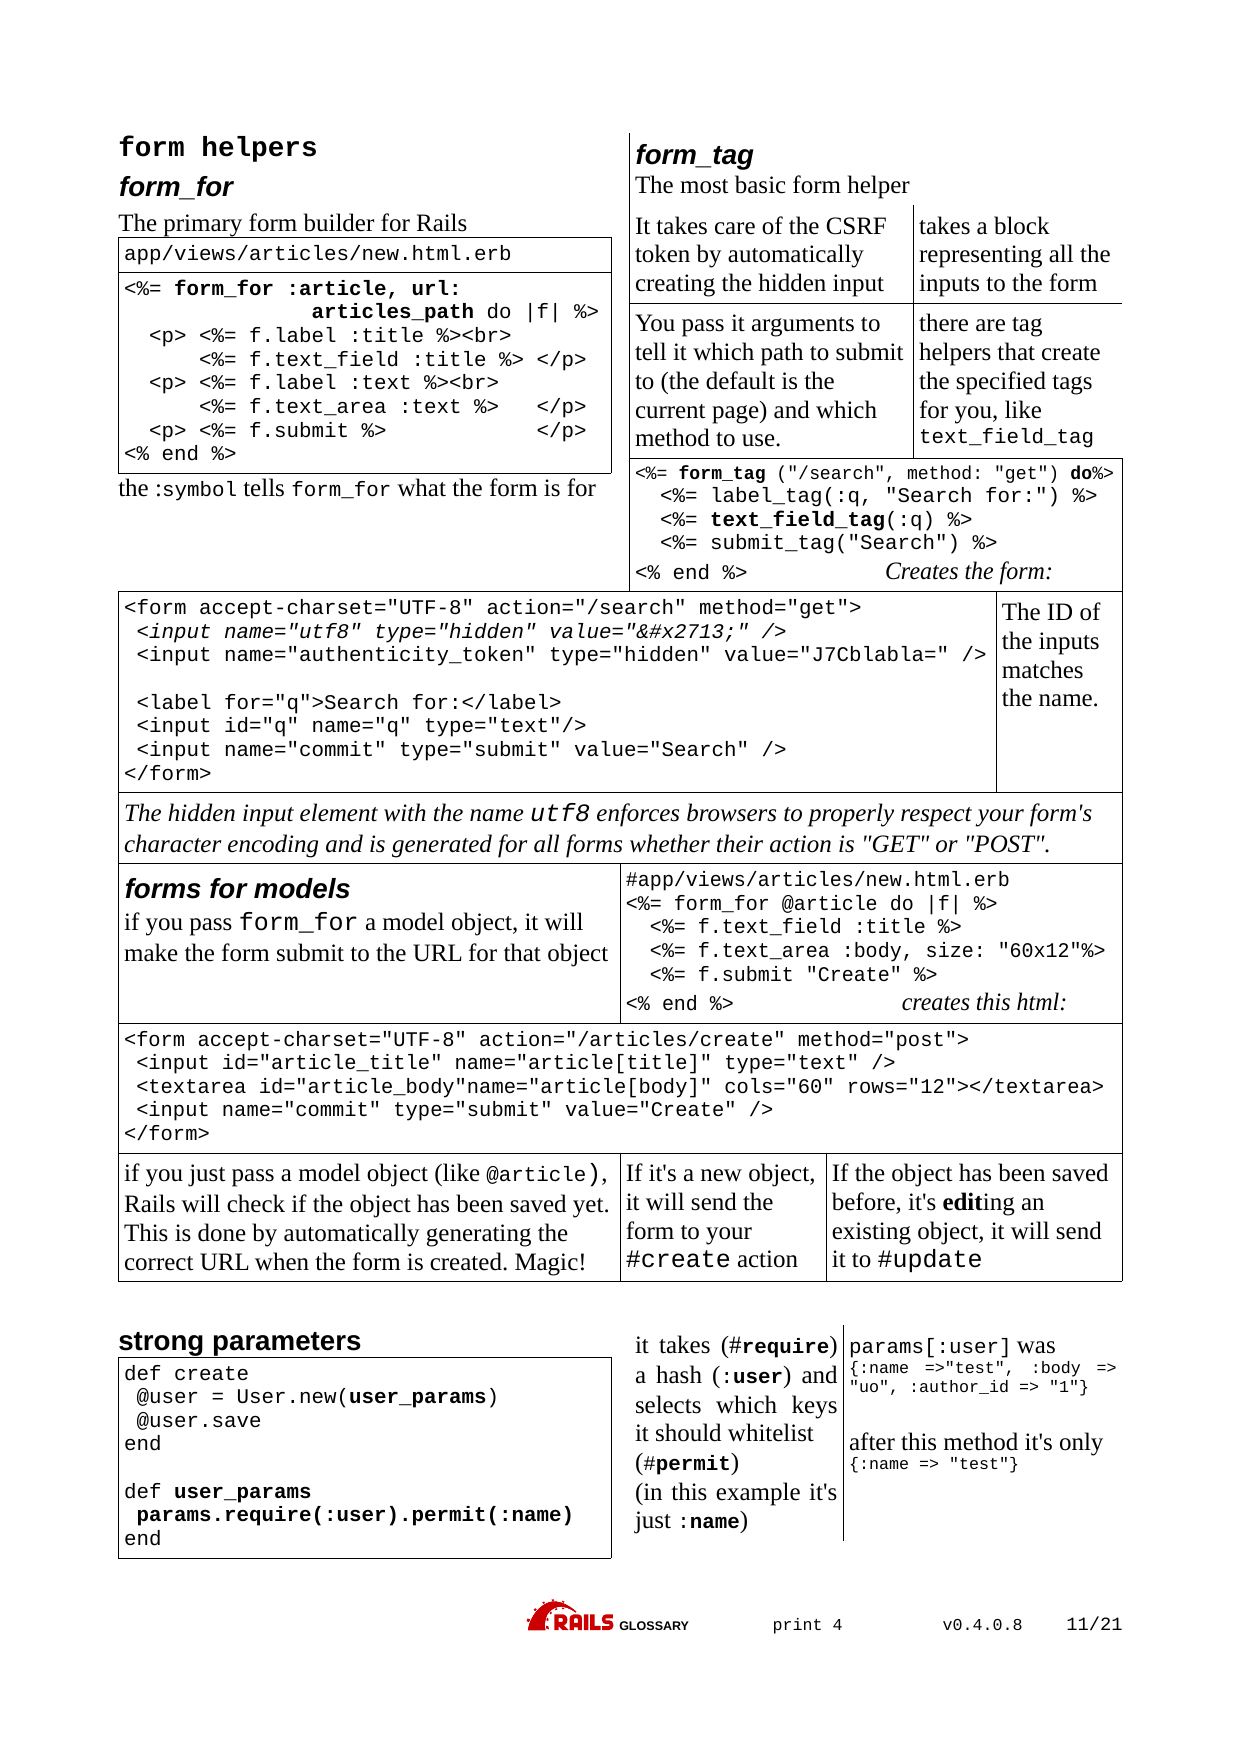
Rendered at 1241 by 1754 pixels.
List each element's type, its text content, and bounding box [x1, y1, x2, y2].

table_cell You pass it arguments to tell it which path to submit to (the default is the current page) and which method to use. [630, 304, 913, 458]
table_header form_tag The most basic form helper [630, 133, 1122, 205]
table_header app/views/articles/new.html.erb [119, 238, 611, 272]
table_cell <%= form_tag ("/search", method: "get") do%> <%= label_tag(:q, "Search for:") %> <%= text_field_tag(:q) %> <%= submit_tag("Search") %> <% end %> Creates the form: [630, 459, 1122, 591]
table_header def create @user = User.new(user_params) @user.save end def user_params params.require(:user).permit(:name) end [119, 1358, 611, 1557]
table_cell there are tag helpers that create the specified tags for you, like text_field_tag [914, 304, 1122, 458]
table_cell if you just pass a model object (like @article), Rails will check if the object has been saved yet. This is done by automatically generating the correct URL when the form is created. Magic! [119, 1154, 620, 1281]
table_cell takes a block representing all the inputs to the form [914, 205, 1122, 303]
table_cell <%= form_for :article, url: articles_path do |f| %> <p> <%= f.label :title %><br> <%= f.text_field :title %> </p> <p> <%= f.label :text %><br> <%= f.text_area :text %> </p> <p> <%= f.submit %> </p> <% end %> [119, 273, 611, 473]
table_header #app/views/articles/new.html.erb <%= form_for @article do |f| %> <%= f.text_field :title %> <%= f.text_area :body, size: "60x12"%> <%= f.submit "Create" %> <% end %> creates this html: [621, 864, 1122, 1023]
table_header forms for models if you pass form_for a model object, it will make the form submit to the URL for that object [119, 864, 620, 1023]
subtitle form_for [119, 170, 611, 202]
text the :symbol tells form_for what the form is for [118, 474, 611, 502]
table_cell The hidden input element with the name utf8 enforces browsers to properly respect your form's character encoding and is generated for all forms whether their action is "GET" or "POST". [119, 793, 1122, 863]
subtitle form helpers [118, 133, 611, 164]
table_cell If it's a new object, it will send the form to your #create action [621, 1154, 826, 1281]
text The primary form builder for Rails [118, 208, 611, 237]
subtitle strong parameters [118, 1325, 611, 1357]
table_header The ID of the inputs matches the name. [997, 592, 1122, 792]
table_header params[:user] was {:name =>"test", :body => "uo", :author_id => "1"} after this method it's only {:name => "test"} [844, 1325, 1122, 1541]
table_cell If the object has been saved before, it's editing an existing object, it will send it to #update [827, 1154, 1122, 1281]
table_cell It takes care of the CSRF token by automatically creating the hidden input [630, 205, 913, 303]
table_header <form accept-charset="UTF-8" action="/search" method="get"> <input name="utf8" type="hidden" value="&#x2713;" /> <input name="authenticity_token" type="hidden" value="J7Cblabla=" /> <label for="q">Search for:</label> <input id="q" name="q" type="text"/> <input name="commit" type="submit" value="Search" /> </form> [119, 592, 996, 792]
table_cell <form accept-charset="UTF-8" action="/articles/create" method="post"> <input id="article_title" name="article[title]" type="text" /> <textarea id="article_body"name="article[body]" cols="60" rows="12"></textarea> <input name="commit" type="submit" value="Create" /> </form> [119, 1024, 1122, 1152]
table_header it takes (#require) a hash (:user) and selects which keys it should whitelist (#permit) (in this example it's just :name) [629, 1325, 843, 1541]
